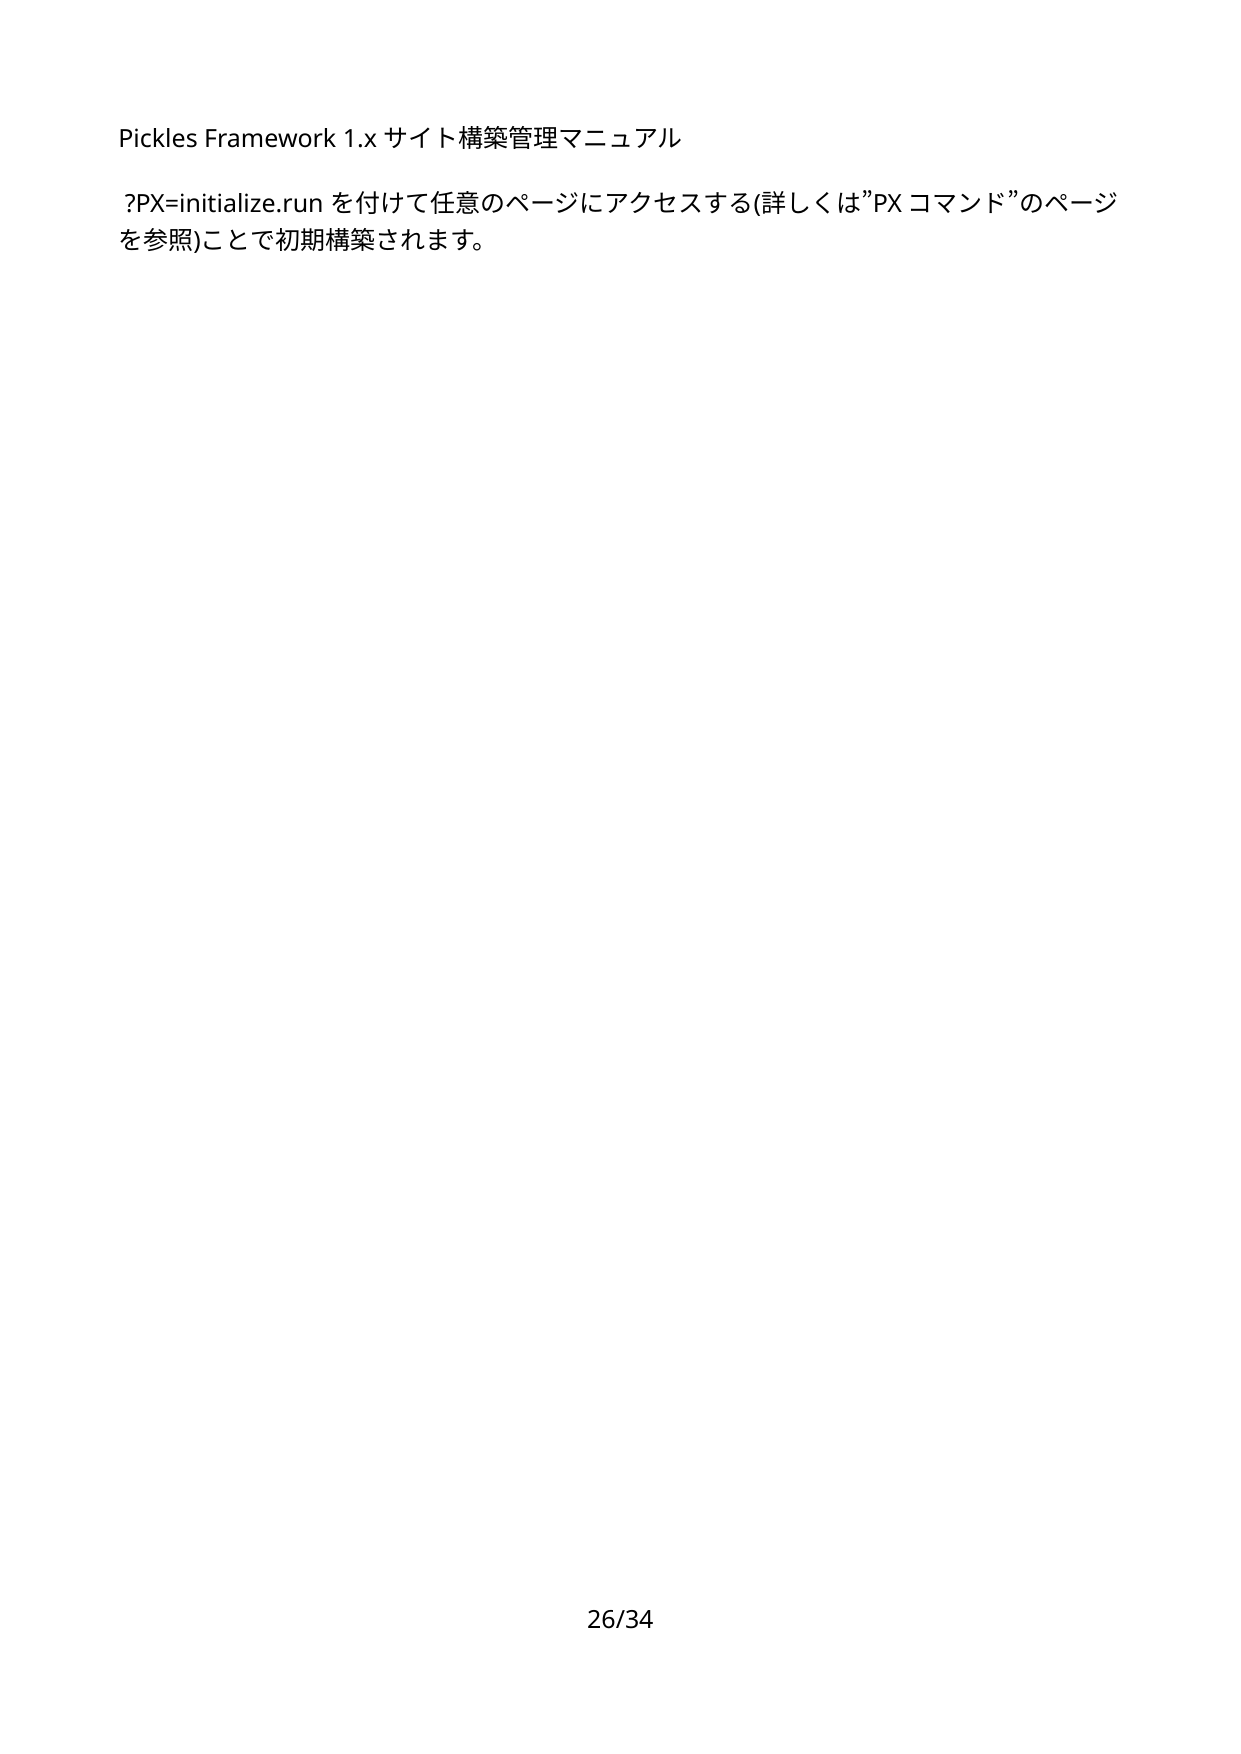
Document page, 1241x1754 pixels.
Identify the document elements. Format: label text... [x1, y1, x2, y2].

text ?PX=initialize.run を付けて任意のページにアクセスする(詳しくは”PXコマンド”のページを参照)ことで初期構築されます。 [118, 184, 1122, 256]
